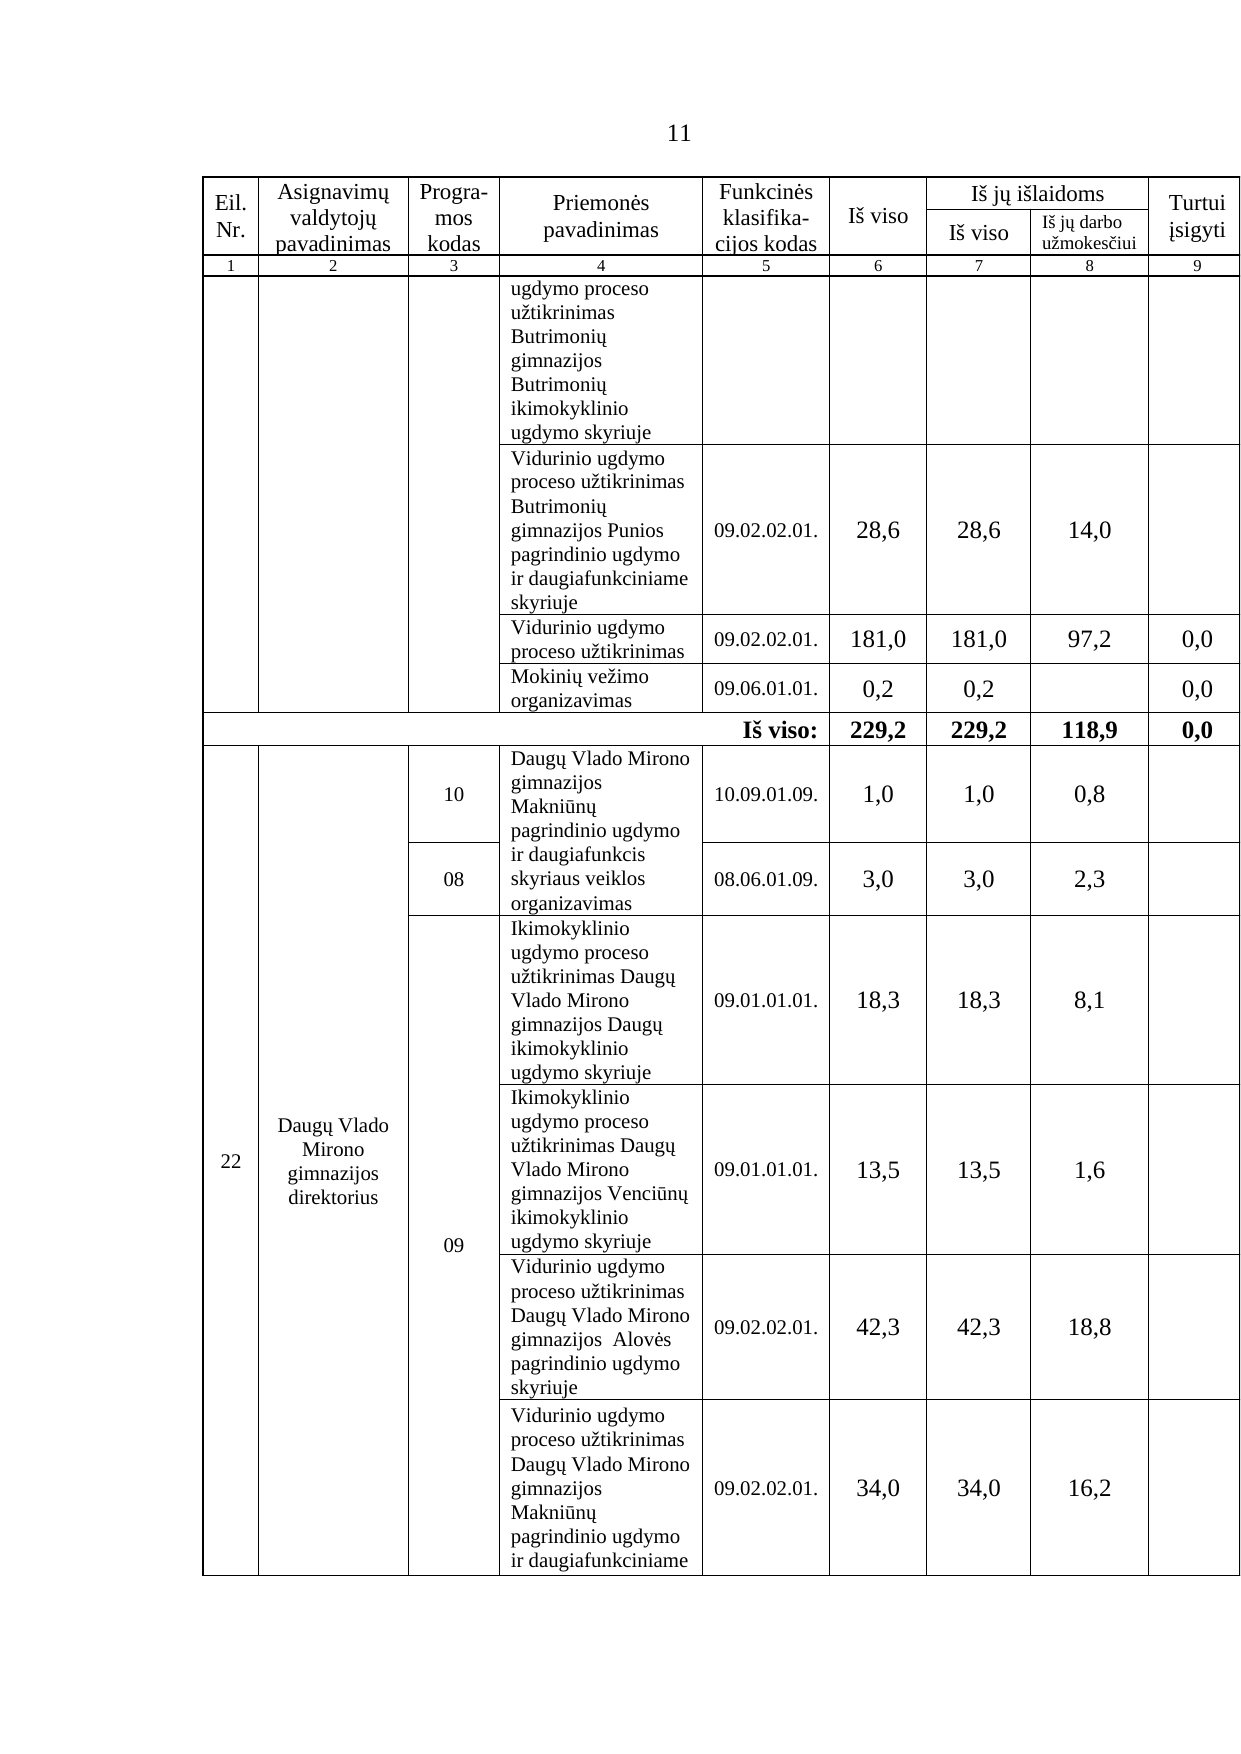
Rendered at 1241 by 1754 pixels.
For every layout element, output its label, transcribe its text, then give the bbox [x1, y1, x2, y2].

table_cell Iš jų darbo užmokesčiui [1031, 210, 1148, 254]
table_cell 09.02.02.01. [703, 615, 829, 663]
table_cell 3,0 [830, 843, 926, 914]
table_cell 09.02.02.01. [703, 445, 829, 614]
table_cell 9 [1149, 256, 1239, 275]
table_cell 08.06.01.09. [703, 843, 829, 914]
table_cell 08 [409, 843, 499, 914]
table_cell 09 [409, 916, 499, 1575]
table_cell Ikimokyklinio ugdymo proceso užtikrinimas Daugų Vlado Mirono gimnazijos Daugų ikimokyklinio ugdymo skyriuje [500, 916, 702, 1084]
table_cell 09.02.02.01. [703, 1400, 829, 1575]
table_cell [703, 277, 829, 444]
table_cell 7 [927, 256, 1030, 275]
table_header Priemonės pavadinimas [500, 178, 702, 254]
table_cell [409, 277, 499, 712]
table_cell [1149, 1400, 1239, 1575]
table_cell 181,0 [830, 615, 926, 663]
table_cell 14,0 [1031, 445, 1148, 614]
table_cell 0,2 [927, 664, 1030, 712]
table_cell 8,1 [1031, 916, 1148, 1084]
table_cell 0,0 [1149, 713, 1239, 745]
table_cell 42,3 [927, 1255, 1030, 1399]
table_cell [204, 277, 258, 712]
table_cell [1149, 746, 1239, 842]
table_cell 8 [1031, 256, 1148, 275]
table_header Progra-mos kodas [409, 178, 499, 254]
table_cell [1149, 445, 1239, 614]
table_header Funkcinės klasifika-cijos kodas [703, 178, 829, 254]
table_cell 0,2 [830, 664, 926, 712]
table_cell 1,0 [830, 746, 926, 842]
table_cell 09.01.01.01. [703, 1085, 829, 1253]
table_cell 18,8 [1031, 1255, 1148, 1399]
table_cell [1149, 1255, 1239, 1399]
table_cell Mokinių vežimo organizavimas [500, 664, 702, 712]
table_cell 18,3 [927, 916, 1030, 1084]
table_cell 118,9 [1031, 713, 1148, 745]
table_cell 97,2 [1031, 615, 1148, 663]
table_header Iš viso [830, 178, 926, 254]
table_cell 229,2 [830, 713, 926, 745]
table_cell 09.01.01.01. [703, 916, 829, 1084]
table_cell Vidurinio ugdymo proceso užtikrinimas [500, 615, 702, 663]
table_cell Daugų Vlado Mirono gimnazijos direktorius [259, 746, 408, 1575]
table_cell 28,6 [830, 445, 926, 614]
table_cell 42,3 [830, 1255, 926, 1399]
table_cell 1 [204, 256, 258, 275]
table_cell 5 [703, 256, 829, 275]
table_cell 18,3 [830, 916, 926, 1084]
table_cell Vidurinio ugdymo proceso užtikrinimas Butrimonių gimnazijos Punios pagrindinio ugdymo ir daugiafunkciniame skyriuje [500, 445, 702, 614]
table_cell [1149, 916, 1239, 1084]
table_cell 229,2 [927, 713, 1030, 745]
table_cell [830, 277, 926, 444]
table_cell 2,3 [1031, 843, 1148, 914]
table_cell 181,0 [927, 615, 1030, 663]
table_cell [1149, 843, 1239, 914]
table_cell 1,6 [1031, 1085, 1148, 1253]
table_cell 28,6 [927, 445, 1030, 614]
table_cell 3 [409, 256, 499, 275]
table_cell [259, 277, 408, 712]
table_cell [1149, 1085, 1239, 1253]
table_cell 13,5 [927, 1085, 1030, 1253]
table_header Asignavimų valdytojų pavadinimas [259, 178, 408, 254]
table_cell 34,0 [927, 1400, 1030, 1575]
table_cell Iš viso [927, 210, 1030, 254]
table_cell 16,2 [1031, 1400, 1148, 1575]
table_cell 1,0 [927, 746, 1030, 842]
table_cell [1031, 277, 1148, 444]
table_cell 34,0 [830, 1400, 926, 1575]
table_cell [1031, 664, 1148, 712]
table_cell [927, 277, 1030, 444]
table_cell 3,0 [927, 843, 1030, 914]
table_cell Vidurinio ugdymo proceso užtikrinimas Daugų Vlado Mirono gimnazijos Alovės pagrindinio ugdymo skyriuje [500, 1255, 702, 1399]
table_header Turtui įsigyti [1149, 178, 1239, 254]
table_cell 13,5 [830, 1085, 926, 1253]
table_cell Ikimokyklinio ugdymo proceso užtikrinimas Daugų Vlado Mirono gimnazijos Venciūnų ikimokyklinio ugdymo skyriuje [500, 1085, 702, 1253]
table_cell ugdymo proceso užtikrinimas Butrimonių gimnazijos Butrimonių ikimokyklinio ugdymo skyriuje [500, 277, 702, 444]
table_cell 10 [409, 746, 499, 842]
table_cell 22 [204, 746, 258, 1575]
table_cell 10.09.01.09. [703, 746, 829, 842]
table_cell [1149, 277, 1239, 444]
table_cell Vidurinio ugdymo proceso užtikrinimas Daugų Vlado Mirono gimnazijos Makniūnų pagrindinio ugdymo ir daugiafunkciniame [500, 1400, 702, 1575]
table_cell 09.02.02.01. [703, 1255, 829, 1399]
table_cell Daugų Vlado Mirono gimnazijos Makniūnų pagrindinio ugdymo ir daugiafunkcis skyriaus veiklos organizavimas [500, 746, 702, 914]
table_header Iš jų išlaidoms [927, 178, 1148, 208]
table_cell 0,0 [1149, 664, 1239, 712]
table_cell 6 [830, 256, 926, 275]
table_cell Iš viso: [204, 713, 829, 745]
table_header Eil. Nr. [204, 178, 258, 254]
table_cell 0,0 [1149, 615, 1239, 663]
table_cell 2 [259, 256, 408, 275]
table_cell 09.06.01.01. [703, 664, 829, 712]
table_cell 4 [500, 256, 702, 275]
table_cell 0,8 [1031, 746, 1148, 842]
